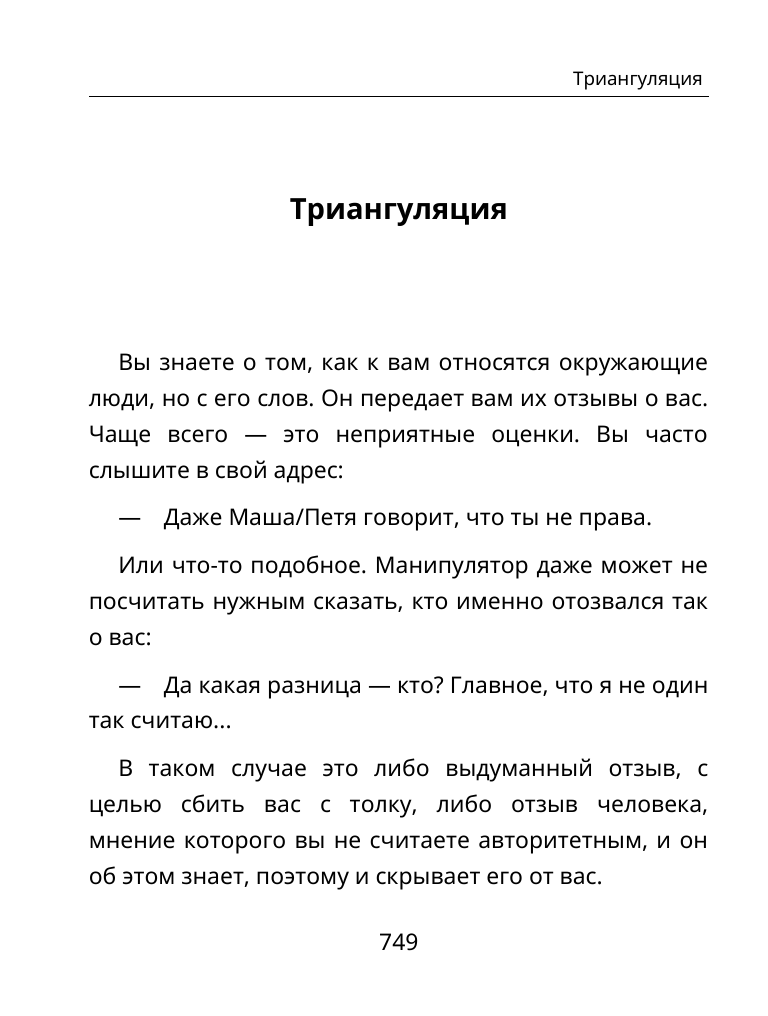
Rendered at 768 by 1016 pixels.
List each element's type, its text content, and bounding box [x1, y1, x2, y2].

list Да какая разница — кто? Главное, что я не один так считаю... [88, 668, 709, 736]
text В таком случае это либо выдуманный отзыв, с целью сбить вас с толку, либо отзыв человека, мнение которого вы не считаете авторитетным, и он об этом знает, поэтому и скрывает его от вас. [88, 752, 709, 891]
list Даже Маша/Петя говорит, что ты не права. [88, 501, 709, 532]
text Вы знаете о том, как к вам относятся окружающие люди, но с его слов. Он передает вам их отзывы о вас. Чаще всего — это неприятные оценки. Вы часто слышите в свой адрес: [88, 346, 709, 485]
text Или что-то подобное. Манипулятор даже может не посчитать нужным сказать, кто именно отозвался так о вас: [88, 549, 709, 652]
subtitle Триангуляция [88, 185, 709, 228]
